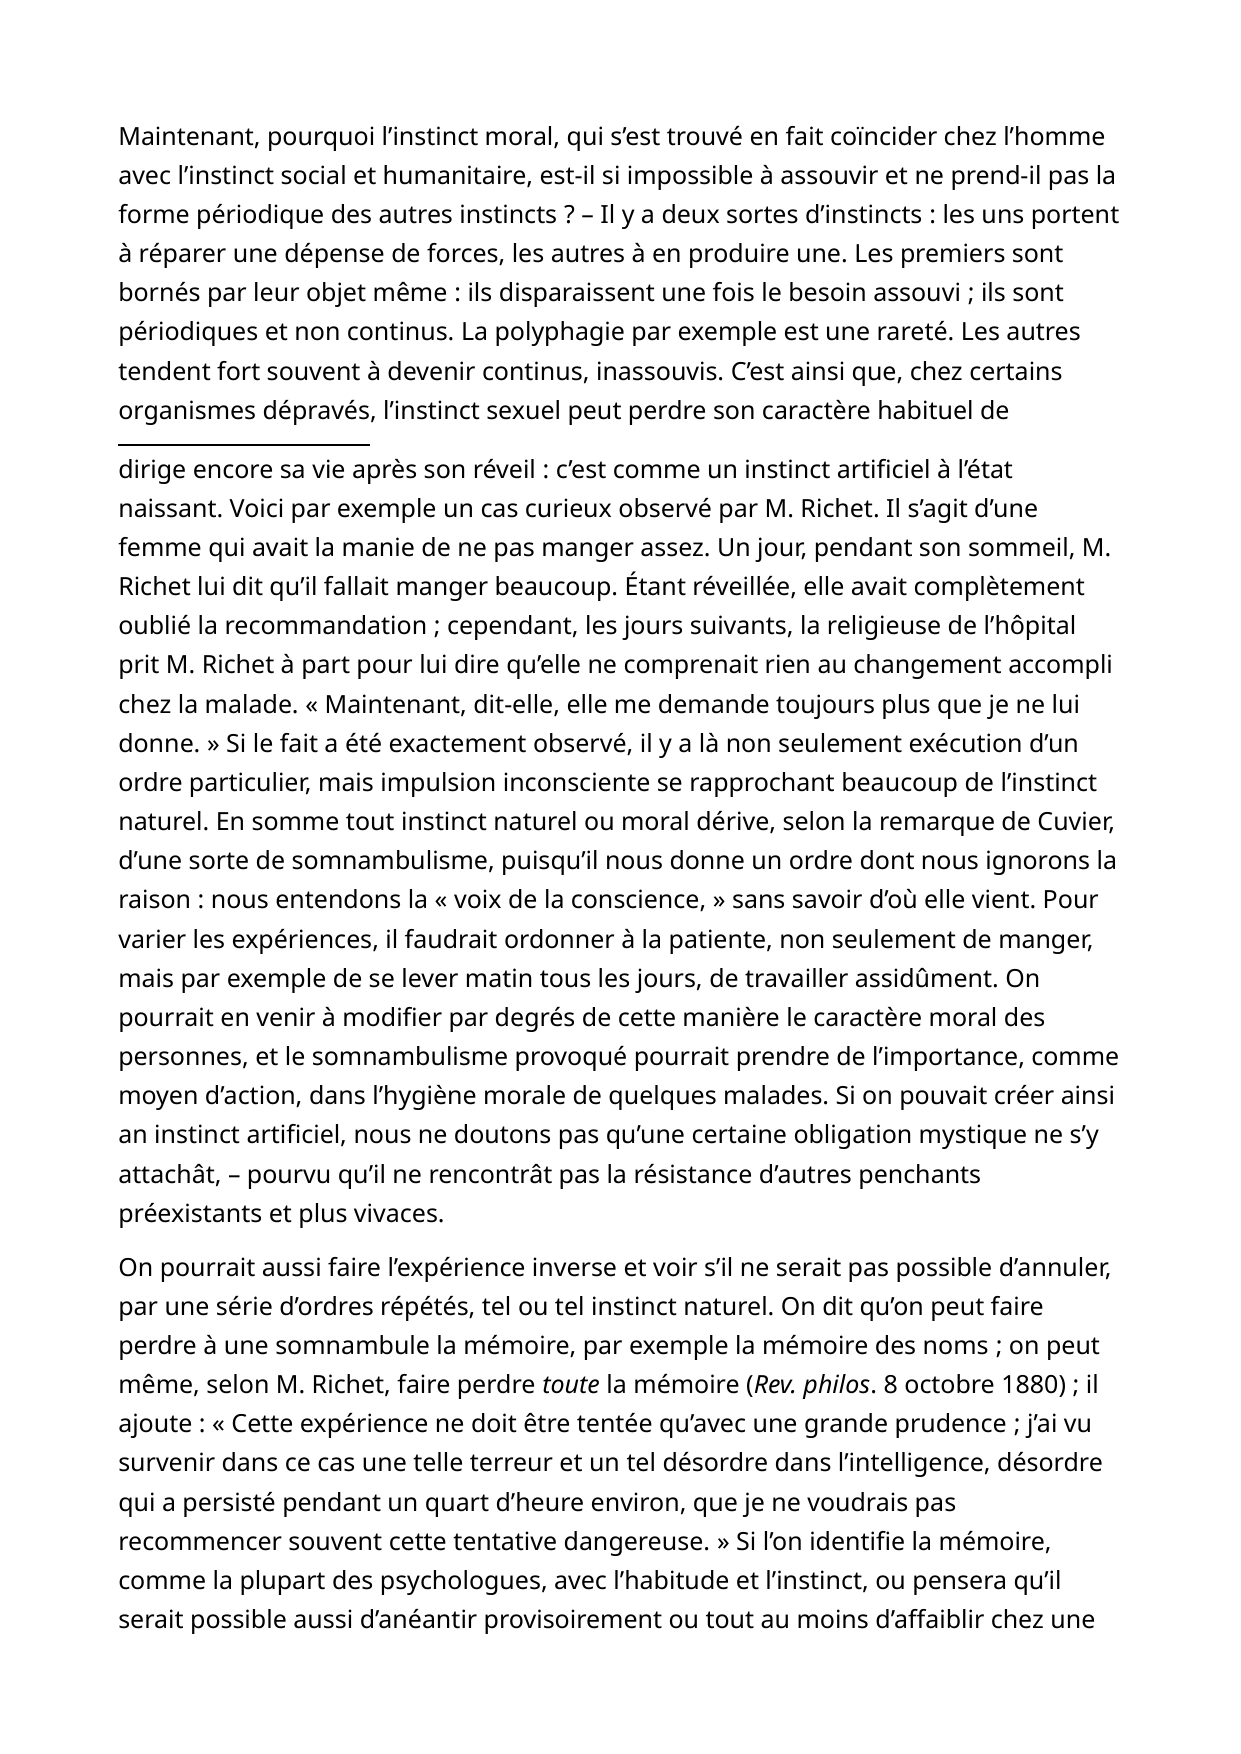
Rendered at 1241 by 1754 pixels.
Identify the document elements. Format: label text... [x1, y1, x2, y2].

text Maintenant, pourquoi l’instinct moral, qui s’est trouvé en fait coïncider chez l’homme avec l’instinct social et humanitaire, est-il si impossible à assouvir et ne prend-il pas la forme périodique des autres instincts ? – Il y a deux sortes d’instincts : les uns portent à réparer une dépense de forces, les autres à en produire une. Les premiers sont bornés par leur objet même : ils disparaissent une fois le besoin assouvi ; ils sont périodiques et non continus. La polyphagie par exemple est une rareté. Les autres tendent fort souvent à devenir continus, inassouvis. C’est ainsi que, chez certains organismes dépravés, l’instinct sexuel peut perdre son caractère habituel de [118, 118, 1122, 426]
text On pourrait aussi faire l’expérience inverse et voir s’il ne serait pas possible d’annuler, par une série d’ordres répétés, tel ou tel instinct naturel. On dit qu’on peut faire perdre à une somnambule la mémoire, par exemple la mémoire des noms ; on peut même, selon M. Richet, faire perdre toute la mémoire (Rev. philos. 8 octobre 1880) ; il ajoute : « Cette expérience ne doit être tentée qu’avec une grande prudence ; j’ai vu survenir dans ce cas une telle terreur et un tel désordre dans l’intelligence, désordre qui a persisté pendant un quart d’heure environ, que je ne voudrais pas recommencer souvent cette tentative dangereuse. » Si l’on identifie la mémoire, comme la plupart des psychologues, avec l’habitude et l’instinct, ou pensera qu’il serait possible aussi d’anéantir provisoirement ou tout au moins d’affaiblir chez une [118, 1249, 1122, 1636]
text dirige encore sa vie après son réveil : c’est comme un instinct artificiel à l’état naissant. Voici par exemple un cas curieux observé par M. Richet. Il s’agit d’une femme qui avait la manie de ne pas manger assez. Un jour, pendant son sommeil, M. Richet lui dit qu’il fallait manger beaucoup. Étant réveillée, elle avait complètement oublié la recommandation ; cependant, les jours suivants, la religieuse de l’hôpital prit M. Richet à part pour lui dire qu’elle ne comprenait rien au changement accompli chez la malade. « Maintenant, dit-elle, elle me demande toujours plus que je ne lui donne. » Si le fait a été exactement observé, il y a là non seulement exécution d’un ordre particulier, mais impulsion inconsciente se rapprochant beaucoup de l’instinct naturel. En somme tout instinct naturel ou moral dérive, selon la remarque de Cuvier, d’une sorte de somnambulisme, puisqu’il nous donne un ordre dont nous ignorons la raison : nous entendons la « voix de la conscience, » sans savoir d’où elle vient. Pour varier les expériences, il faudrait ordonner à la patiente, non seulement de manger, mais par exemple de se lever matin tous les jours, de travailler assidûment. On pourrait en venir à modifier par degrés de cette manière le caractère moral des personnes, et le somnambulisme provoqué pourrait prendre de l’importance, comme moyen d’action, dans l’hygiène morale de quelques malades. Si on pouvait créer ainsi an instinct artificiel, nous ne doutons pas qu’une certaine obligation mystique ne s’y attachât, – pourvu qu’il ne rencontrât pas la résistance d’autres penchants préexistants et plus vivaces. [118, 451, 1122, 1229]
